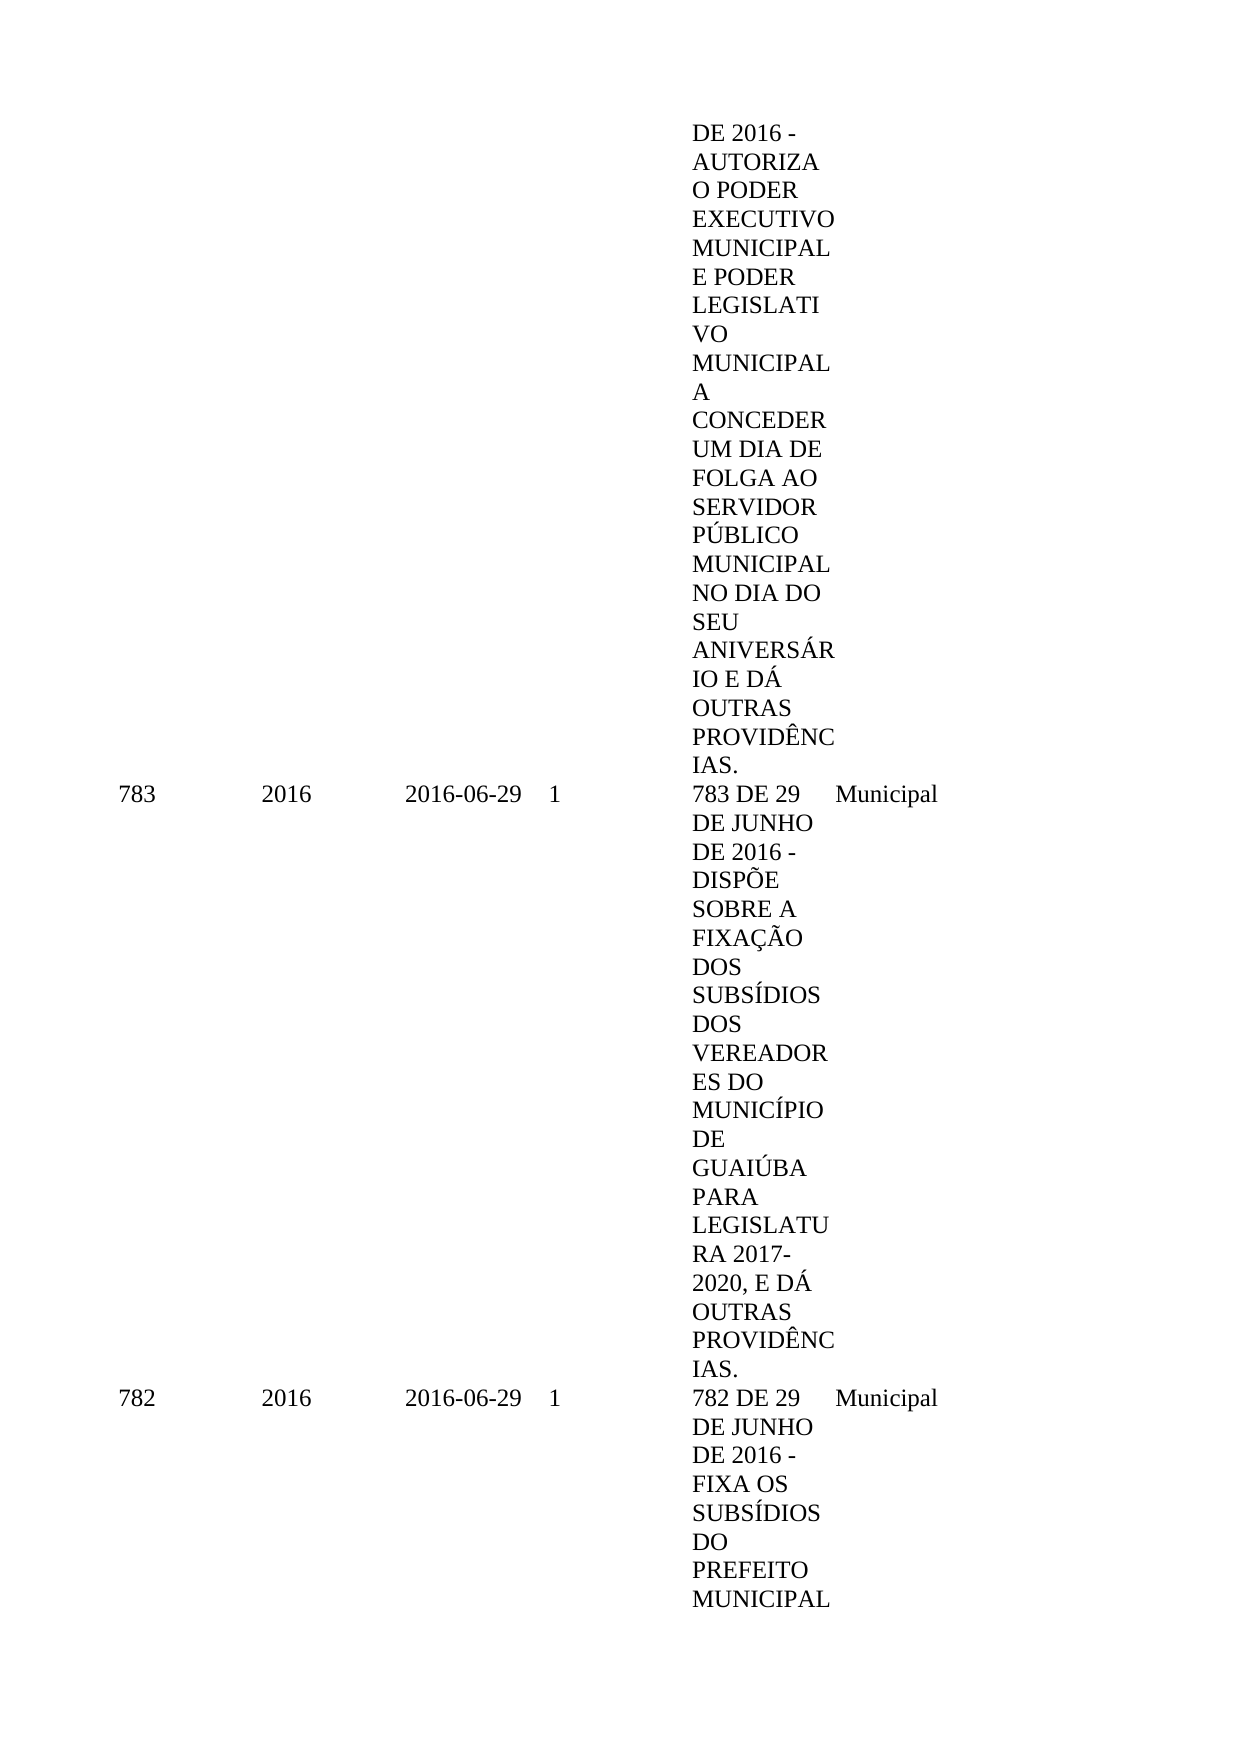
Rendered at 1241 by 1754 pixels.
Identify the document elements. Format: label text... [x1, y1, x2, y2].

table_cell 782 DE 29 DE JUNHO DE 2016 - FIXA OS SUBSÍDIOS DO PREFEITO MUNICIPAL [692, 1383, 835, 1613]
table_cell [118, 118, 261, 779]
table_cell 782 [118, 1383, 261, 1613]
table_cell 783 DE 29 DE JUNHO DE 2016 - DISPÕE SOBRE A FIXAÇÃO DOS SUBSÍDIOS DOS VEREADORES DO MUNICÍPIO DE GUAIÚBA PARA LEGISLATURA 2017-2020, E DÁ OUTRAS PROVIDÊNCIAS. [692, 779, 835, 1383]
table_cell 1 [548, 1383, 692, 1613]
table_cell Municipal [835, 779, 979, 1383]
table_cell [548, 118, 692, 779]
table_cell 2016-06-29 [405, 779, 548, 1383]
table_cell [261, 118, 405, 779]
table_cell [405, 118, 548, 779]
table_cell 2016-06-29 [405, 1383, 548, 1613]
table_cell 1 [548, 779, 692, 1383]
table_cell Municipal [835, 1383, 979, 1613]
table_cell [979, 1383, 1122, 1613]
table_cell [979, 118, 1122, 779]
table_cell 783 [118, 779, 261, 1383]
table_cell [835, 118, 979, 779]
table_cell [979, 779, 1122, 1383]
table_cell 2016 [261, 779, 405, 1383]
table_cell DE 2016 - AUTORIZA O PODER EXECUTIVO MUNICIPAL E PODER LEGISLATIVO MUNICIPAL A CONCEDER UM DIA DE FOLGA AO SERVIDOR PÚBLICO MUNICIPAL NO DIA DO SEU ANIVERSÁRIO E DÁ OUTRAS PROVIDÊNCIAS. [692, 118, 835, 779]
table_cell 2016 [261, 1383, 405, 1613]
